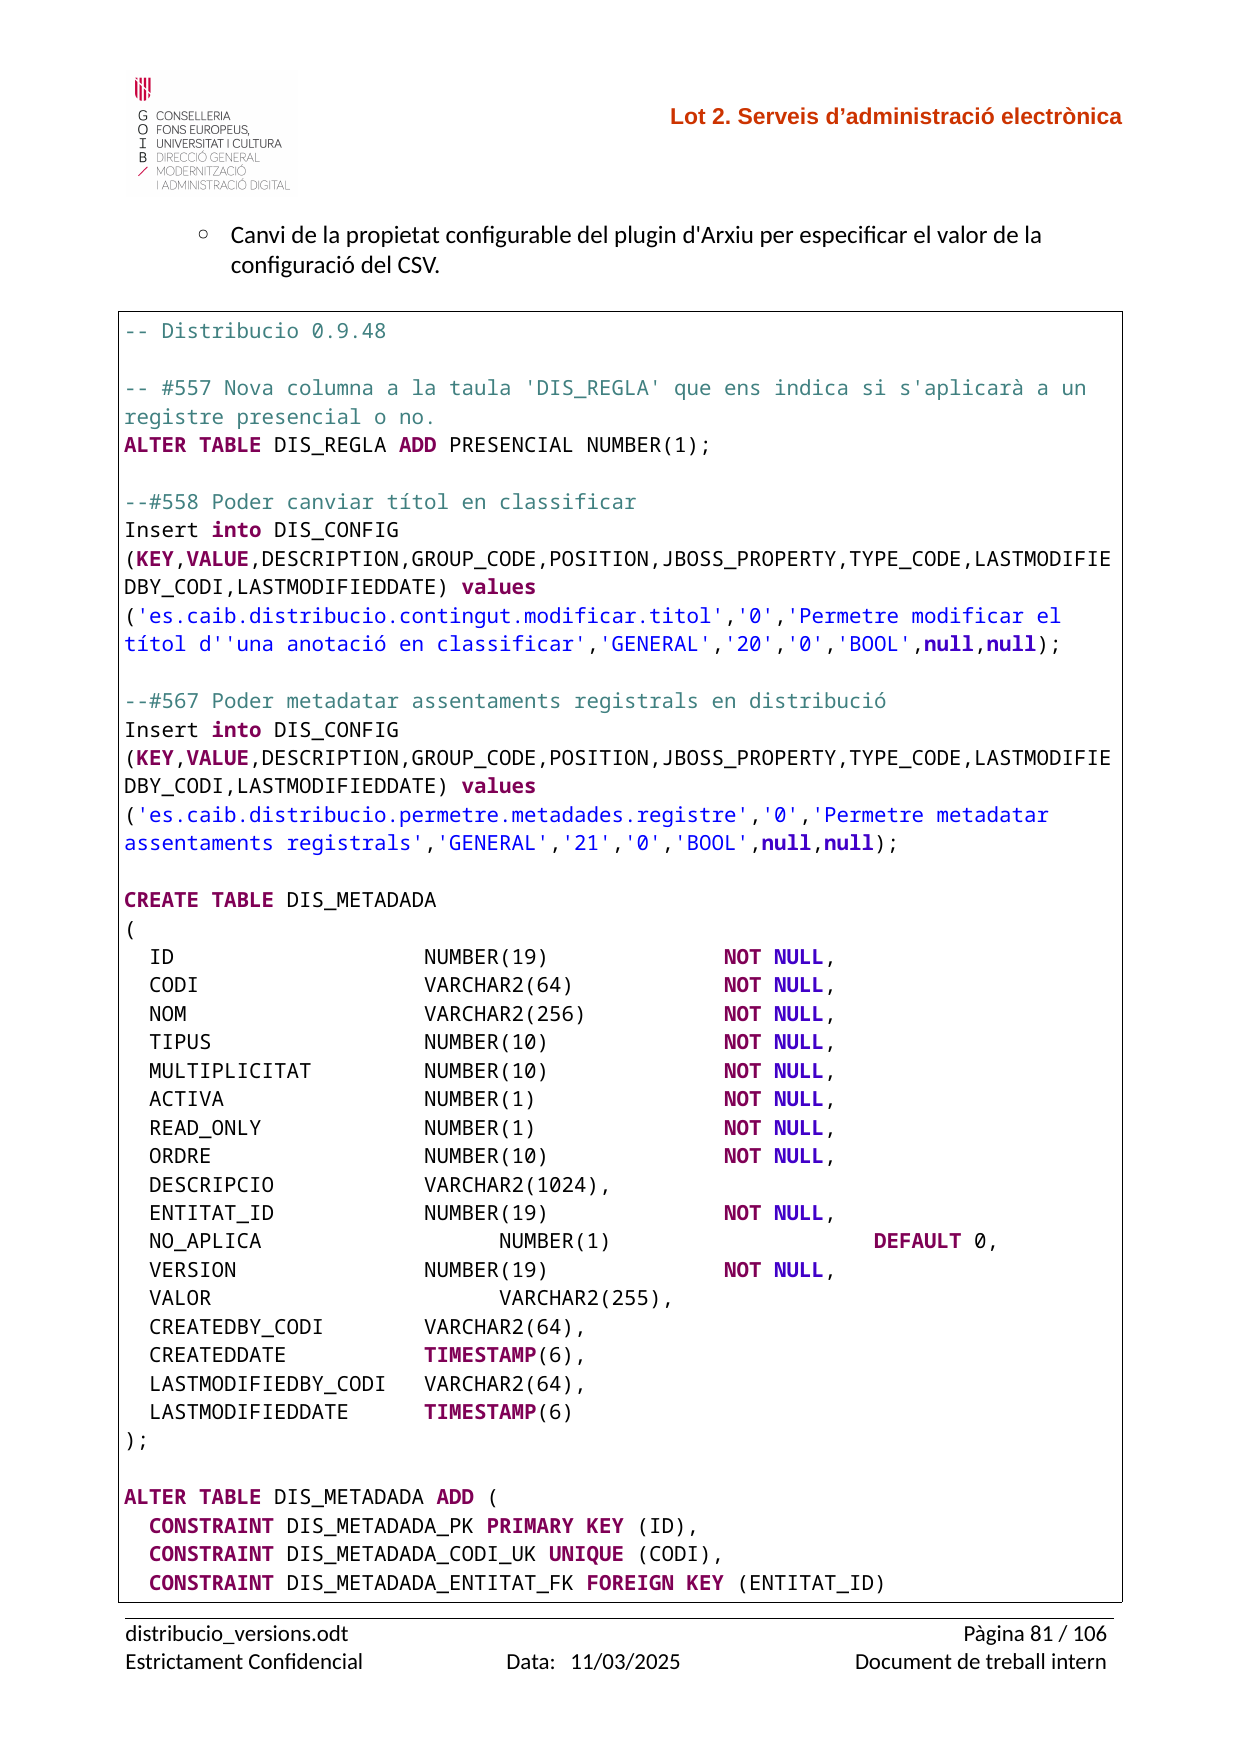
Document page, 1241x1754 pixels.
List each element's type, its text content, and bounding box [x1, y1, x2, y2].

table_header -- Distribucio 0.9.48 -- #557 Nova columna a la taula 'DIS_REGLA' que ens indica si s'aplicarà a un registre presencial o no. ALTER TABLE DIS_REGLA ADD PRESENCIAL NUMBER(1); --#558 Poder canviar títol en classificar Insert into DIS_CONFIG (KEY,VALUE,DESCRIPTION,GROUP_CODE,POSITION,JBOSS_PROPERTY,TYPE_CODE,LASTMODIFIEDBY_CODI,LASTMODIFIEDDATE) values ('es.caib.distribucio.contingut.modificar.titol','0','Permetre modificar el títol d''una anotació en classificar','GENERAL','20','0','BOOL',null,null); --#567 Poder metadatar assentaments registrals en distribució Insert into DIS_CONFIG (KEY,VALUE,DESCRIPTION,GROUP_CODE,POSITION,JBOSS_PROPERTY,TYPE_CODE,LASTMODIFIEDBY_CODI,LASTMODIFIEDDATE) values ('es.caib.distribucio.permetre.metadades.registre','0','Permetre metadatar assentaments registrals','GENERAL','21','0','BOOL',null,null); CREATE TABLE DIS_METADADA ( ID NUMBER(19) NOT NULL, CODI VARCHAR2(64) NOT NULL, NOM VARCHAR2(256) NOT NULL, TIPUS NUMBER(10) NOT NULL, MULTIPLICITAT NUMBER(10) NOT NULL, ACTIVA NUMBER(1) NOT NULL, READ_ONLY NUMBER(1) NOT NULL, ORDRE NUMBER(10) NOT NULL, DESCRIPCIO VARCHAR2(1024), ENTITAT_ID NUMBER(19) NOT NULL, NO_APLICA NUMBER(1) DEFAULT 0, VERSION NUMBER(19) NOT NULL, VALOR VARCHAR2(255), CREATEDBY_CODI VARCHAR2(64), CREATEDDATE TIMESTAMP(6), LASTMODIFIEDBY_CODI VARCHAR2(64), LASTMODIFIEDDATE TIMESTAMP(6) ); ALTER TABLE DIS_METADADA ADD ( CONSTRAINT DIS_METADADA_PK PRIMARY KEY (ID), CONSTRAINT DIS_METADADA_CODI_UK UNIQUE (CODI), CONSTRAINT DIS_METADADA_ENTITAT_FK FOREIGN KEY (ENTITAT_ID) [119, 312, 1122, 1602]
picture [126, 70, 299, 197]
list Canvi de la propietat configurable del plugin d'Arxiu per especificar el valor de la configuració del CSV. [193, 219, 1122, 280]
